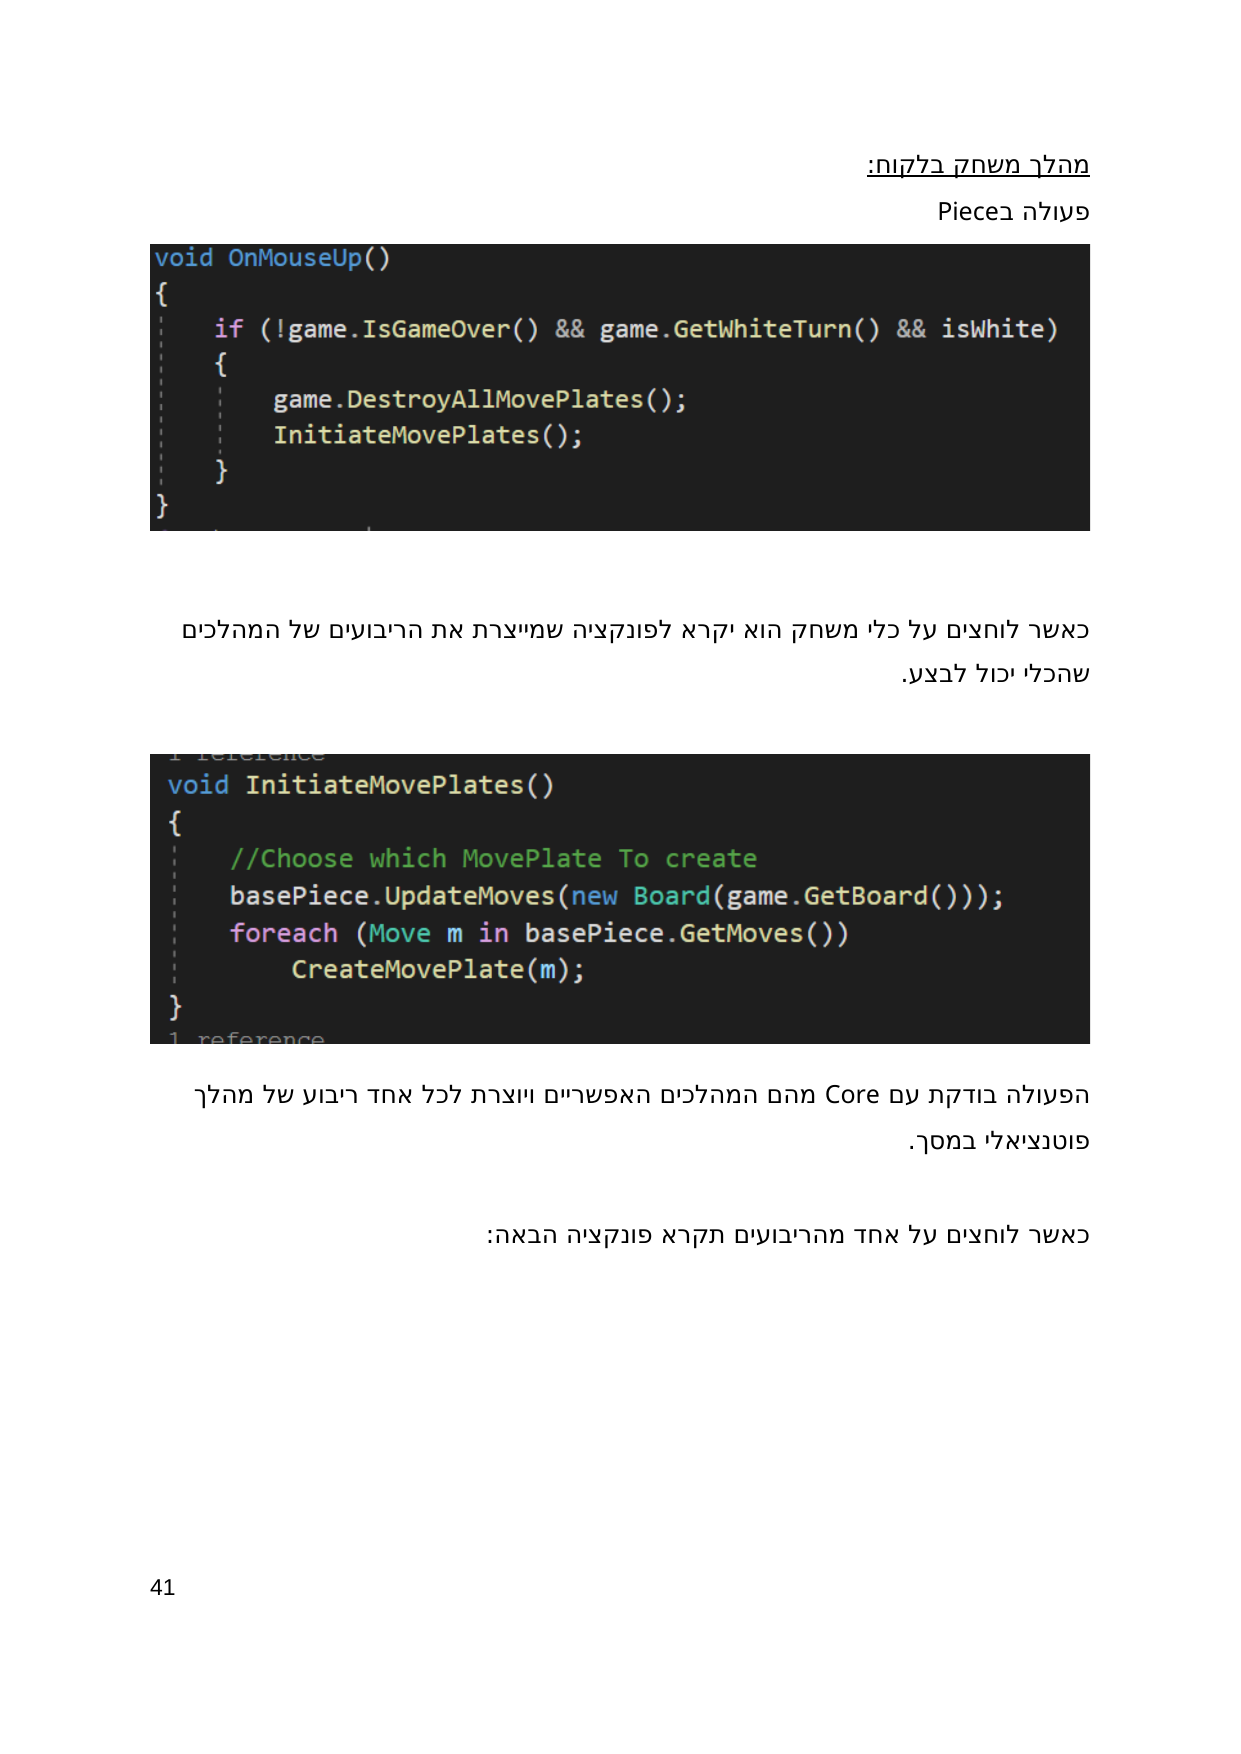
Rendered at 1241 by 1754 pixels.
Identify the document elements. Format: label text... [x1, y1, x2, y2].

text פעולה בPiece [150, 194, 1090, 228]
text כאשר לוחצים על אחד מהריבועים תקרא פונקציה הבאה: [150, 1221, 1090, 1250]
picture [150, 244, 1091, 531]
text מהלך משחק בלקוח: [150, 150, 1090, 179]
text כאשר לוחצים על כלי משחק הוא יקרא לפונקציה שמייצרת את הריבועים של המהלכים שהכלי יכול לבצע. [150, 616, 1090, 689]
picture [150, 754, 1091, 1044]
text הפעולה בודקת עם Core מהם המהלכים האפשריים ויוצרת לכל אחד ריבוע של מהלך פוטנציאלי במסך. [150, 1077, 1090, 1155]
